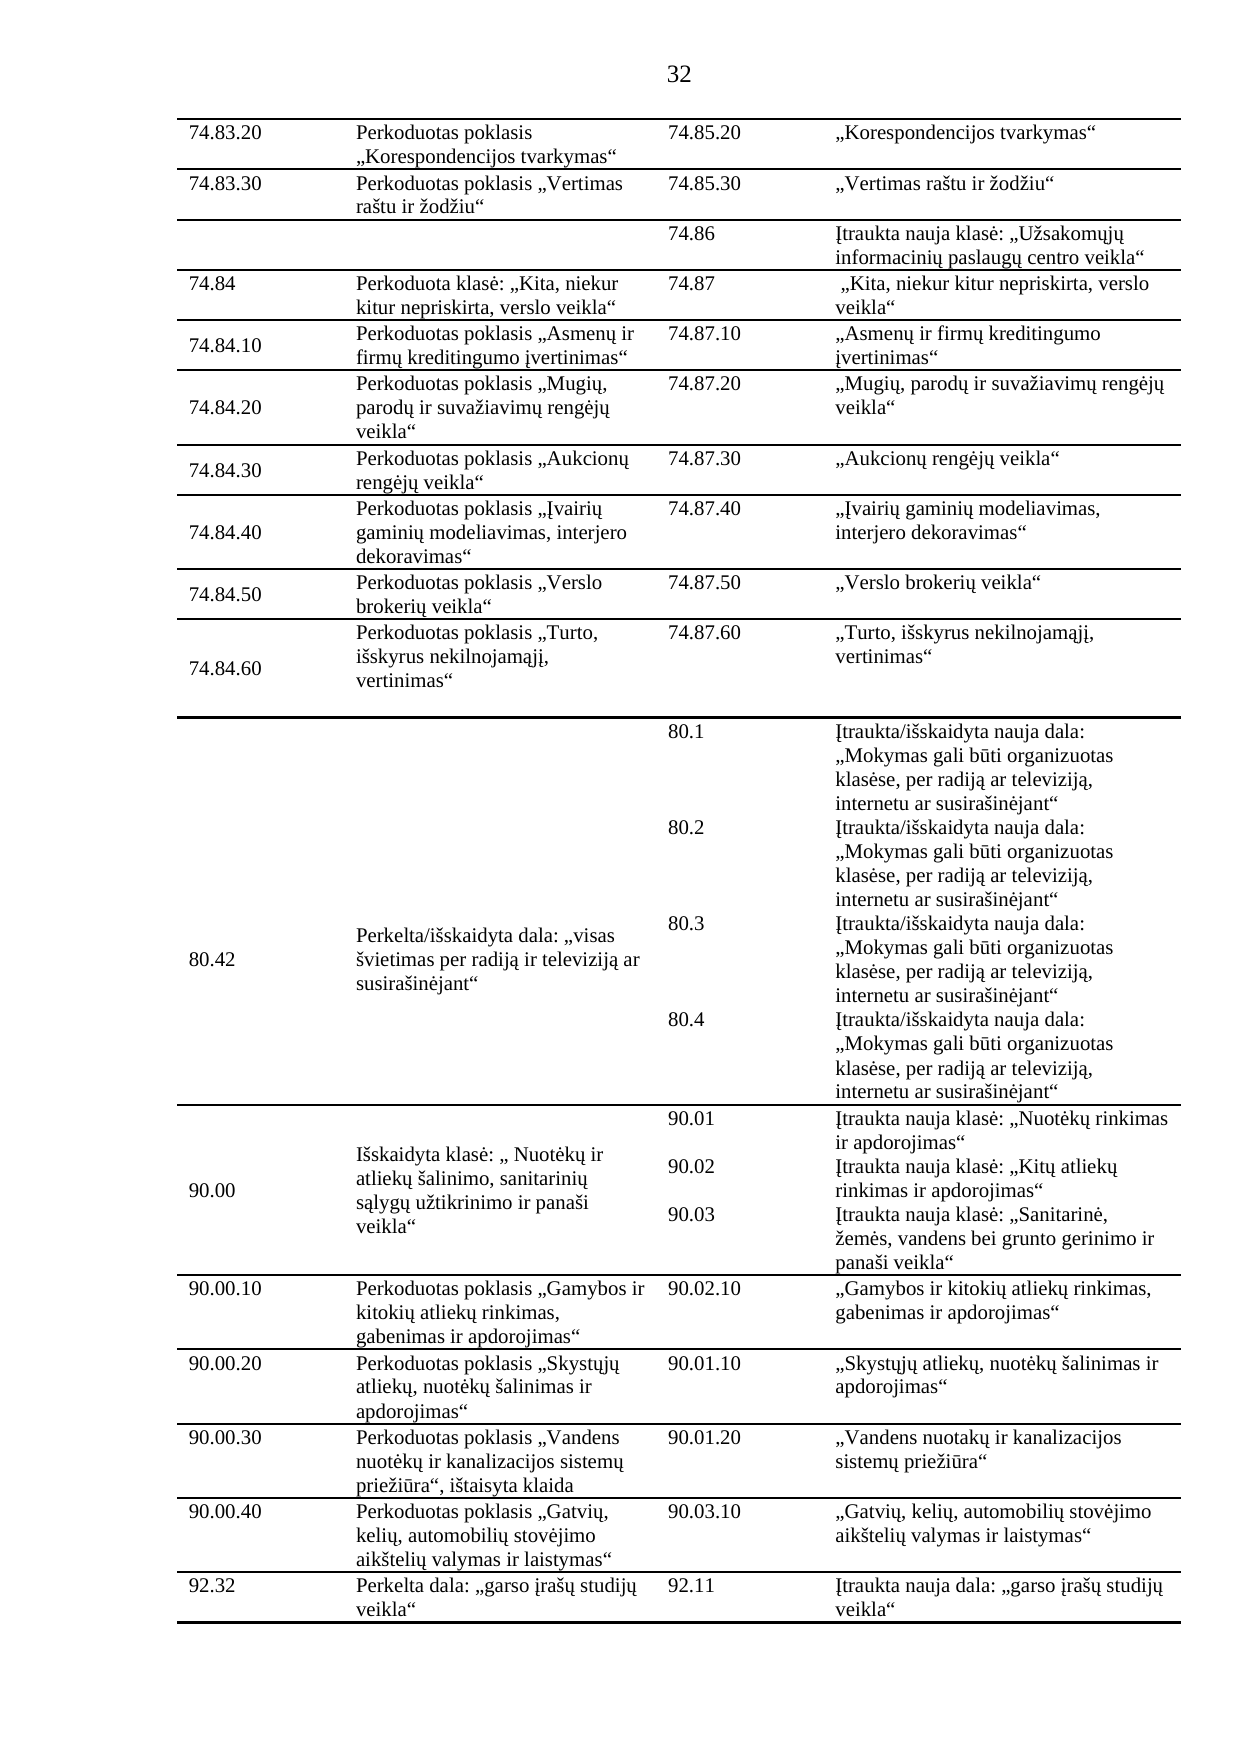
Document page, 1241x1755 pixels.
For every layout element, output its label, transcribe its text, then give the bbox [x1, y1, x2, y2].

table_cell Perkoduota klasė: „Kita, niekur kitur nepriskirta, verslo veikla“ [345, 271, 657, 319]
table_cell 74.87.20 [657, 371, 824, 443]
table_cell „Turto, išskyrus nekilnojamąjį, vertinimas“ [824, 620, 1181, 716]
table_cell Perkoduotas poklasis „Gatvių, kelių, automobilių stovėjimo aikštelių valymas ir laistymas“ [345, 1499, 657, 1571]
table_cell Įtraukta/išskaidyta nauja dala: „Mokymas gali būti organizuotas klasėse, per radiją ar televiziją, internetu ar susirašinėjant“ Įtraukta/išskaidyta nauja dala: „Mokymas gali būti organizuotas klasėse, per radiją ar televiziją, internetu ar susirašinėjant“ Įtraukta/išskaidyta nauja dala: „Mokymas gali būti organizuotas klasėse, per radiją ar televiziją, internetu ar susirašinėjant“ Įtraukta/išskaidyta nauja dala: „Mokymas gali būti organizuotas klasėse, per radiją ar televiziją, internetu ar susirašinėjant“ [824, 719, 1181, 1103]
table_cell 90.00.40 [177, 1499, 344, 1571]
table_cell 90.01.10 [657, 1350, 824, 1423]
table_cell 90.00.30 [177, 1425, 344, 1497]
table_cell „Gamybos ir kitokių atliekų rinkimas, gabenimas ir apdorojimas“ [824, 1276, 1181, 1348]
table_cell 74.83.30 [177, 170, 344, 218]
table_cell „Vandens nuotakų ir kanalizacijos sistemų priežiūra“ [824, 1425, 1181, 1497]
table_cell Perkoduotas poklasis „Asmenų ir firmų kreditingumo įvertinimas“ [345, 321, 657, 369]
table_cell 92.32 [177, 1573, 344, 1621]
table_cell 90.02.10 [657, 1276, 824, 1348]
table_cell [177, 221, 344, 269]
table_cell 90.00 [177, 1106, 344, 1274]
table_cell 74.84.60 [177, 620, 344, 716]
table_cell „Gatvių, kelių, automobilių stovėjimo aikštelių valymas ir laistymas“ [824, 1499, 1181, 1571]
table_cell Išskaidyta klasė: „ Nuotėkų ir atliekų šalinimo, sanitarinių sąlygų užtikrinimo ir panaši veikla“ [345, 1106, 657, 1274]
table_cell „Vertimas raštu ir žodžiu“ [824, 170, 1181, 218]
table_cell 74.87 [657, 271, 824, 319]
table_cell „Kita, niekur kitur nepriskirta, verslo veikla“ [824, 271, 1181, 319]
table_cell 90.00.20 [177, 1350, 344, 1423]
table_cell 80.1 80.2 80.3 80.4 [657, 719, 824, 1103]
table_cell 74.84.10 [177, 321, 344, 369]
table_cell Perkoduotas poklasis „Vertimas raštu ir žodžiu“ [345, 170, 657, 218]
table_cell 74.84.50 [177, 570, 344, 618]
table_cell „Aukcionų rengėjų veikla“ [824, 446, 1181, 494]
table_cell 74.87.60 [657, 620, 824, 716]
table_cell Įtraukta nauja klasė: „Užsakomųjų informacinių paslaugų centro veikla“ [824, 221, 1181, 269]
table_cell 80.42 [177, 719, 344, 1103]
table_cell „Korespondencijos tvarkymas“ [824, 120, 1181, 168]
table_cell Perkoduotas poklasis „Aukcionų rengėjų veikla“ [345, 446, 657, 494]
table_cell Perkelta dala: „garso įrašų studijų veikla“ [345, 1573, 657, 1621]
table_cell 90.01.20 [657, 1425, 824, 1497]
table_cell „Mugių, parodų ir suvažiavimų rengėjų veikla“ [824, 371, 1181, 443]
table_cell „Verslo brokerių veikla“ [824, 570, 1181, 618]
table_cell 74.87.50 [657, 570, 824, 618]
table_cell „Skystųjų atliekų, nuotėkų šalinimas ir apdorojimas“ [824, 1350, 1181, 1423]
table_cell 92.11 [657, 1573, 824, 1621]
table_cell 90.01 90.02 90.03 [657, 1106, 824, 1274]
table_cell Perkoduotas poklasis „Turto, išskyrus nekilnojamąjį, vertinimas“ [345, 620, 657, 716]
table_cell 74.85.20 [657, 120, 824, 168]
table_cell 74.87.40 [657, 496, 824, 568]
table_cell „Asmenų ir firmų kreditingumo įvertinimas“ [824, 321, 1181, 369]
table_cell Perkoduotas poklasis „Įvairių gaminių modeliavimas, interjero dekoravimas“ [345, 496, 657, 568]
table_cell Įtraukta nauja klasė: „Nuotėkų rinkimas ir apdorojimas“ Įtraukta nauja klasė: „Kitų atliekų rinkimas ir apdorojimas“ Įtraukta nauja klasė: „Sanitarinė, žemės, vandens bei grunto gerinimo ir panaši veikla“ [824, 1106, 1181, 1274]
table_cell Perkoduotas poklasis „Mugių, parodų ir suvažiavimų rengėjų veikla“ [345, 371, 657, 443]
table_cell „Įvairių gaminių modeliavimas, interjero dekoravimas“ [824, 496, 1181, 568]
table_cell Perkelta/išskaidyta dala: „visas švietimas per radiją ir televiziją ar susirašinėjant“ [345, 719, 657, 1103]
table_cell Perkoduotas poklasis „Gamybos ir kitokių atliekų rinkimas, gabenimas ir apdorojimas“ [345, 1276, 657, 1348]
table_cell Įtraukta nauja dala: „garso įrašų studijų veikla“ [824, 1573, 1181, 1621]
table_cell Perkoduotas poklasis „Korespondencijos tvarkymas“ [345, 120, 657, 168]
table_cell 74.87.10 [657, 321, 824, 369]
table_cell 74.86 [657, 221, 824, 269]
table_cell Perkoduotas poklasis „Verslo brokerių veikla“ [345, 570, 657, 618]
table_cell 74.87.30 [657, 446, 824, 494]
table_cell 74.84.40 [177, 496, 344, 568]
table_cell 74.85.30 [657, 170, 824, 218]
table_cell Perkoduotas poklasis „Skystųjų atliekų, nuotėkų šalinimas ir apdorojimas“ [345, 1350, 657, 1423]
table_cell 74.84.30 [177, 446, 344, 494]
table_cell 74.83.20 [177, 120, 344, 168]
table_cell 74.84.20 [177, 371, 344, 443]
table_cell 74.84 [177, 271, 344, 319]
table_cell 90.00.10 [177, 1276, 344, 1348]
table_cell Perkoduotas poklasis „Vandens nuotėkų ir kanalizacijos sistemų priežiūra“, ištaisyta klaida [345, 1425, 657, 1497]
table_cell [345, 221, 657, 269]
table_cell 90.03.10 [657, 1499, 824, 1571]
